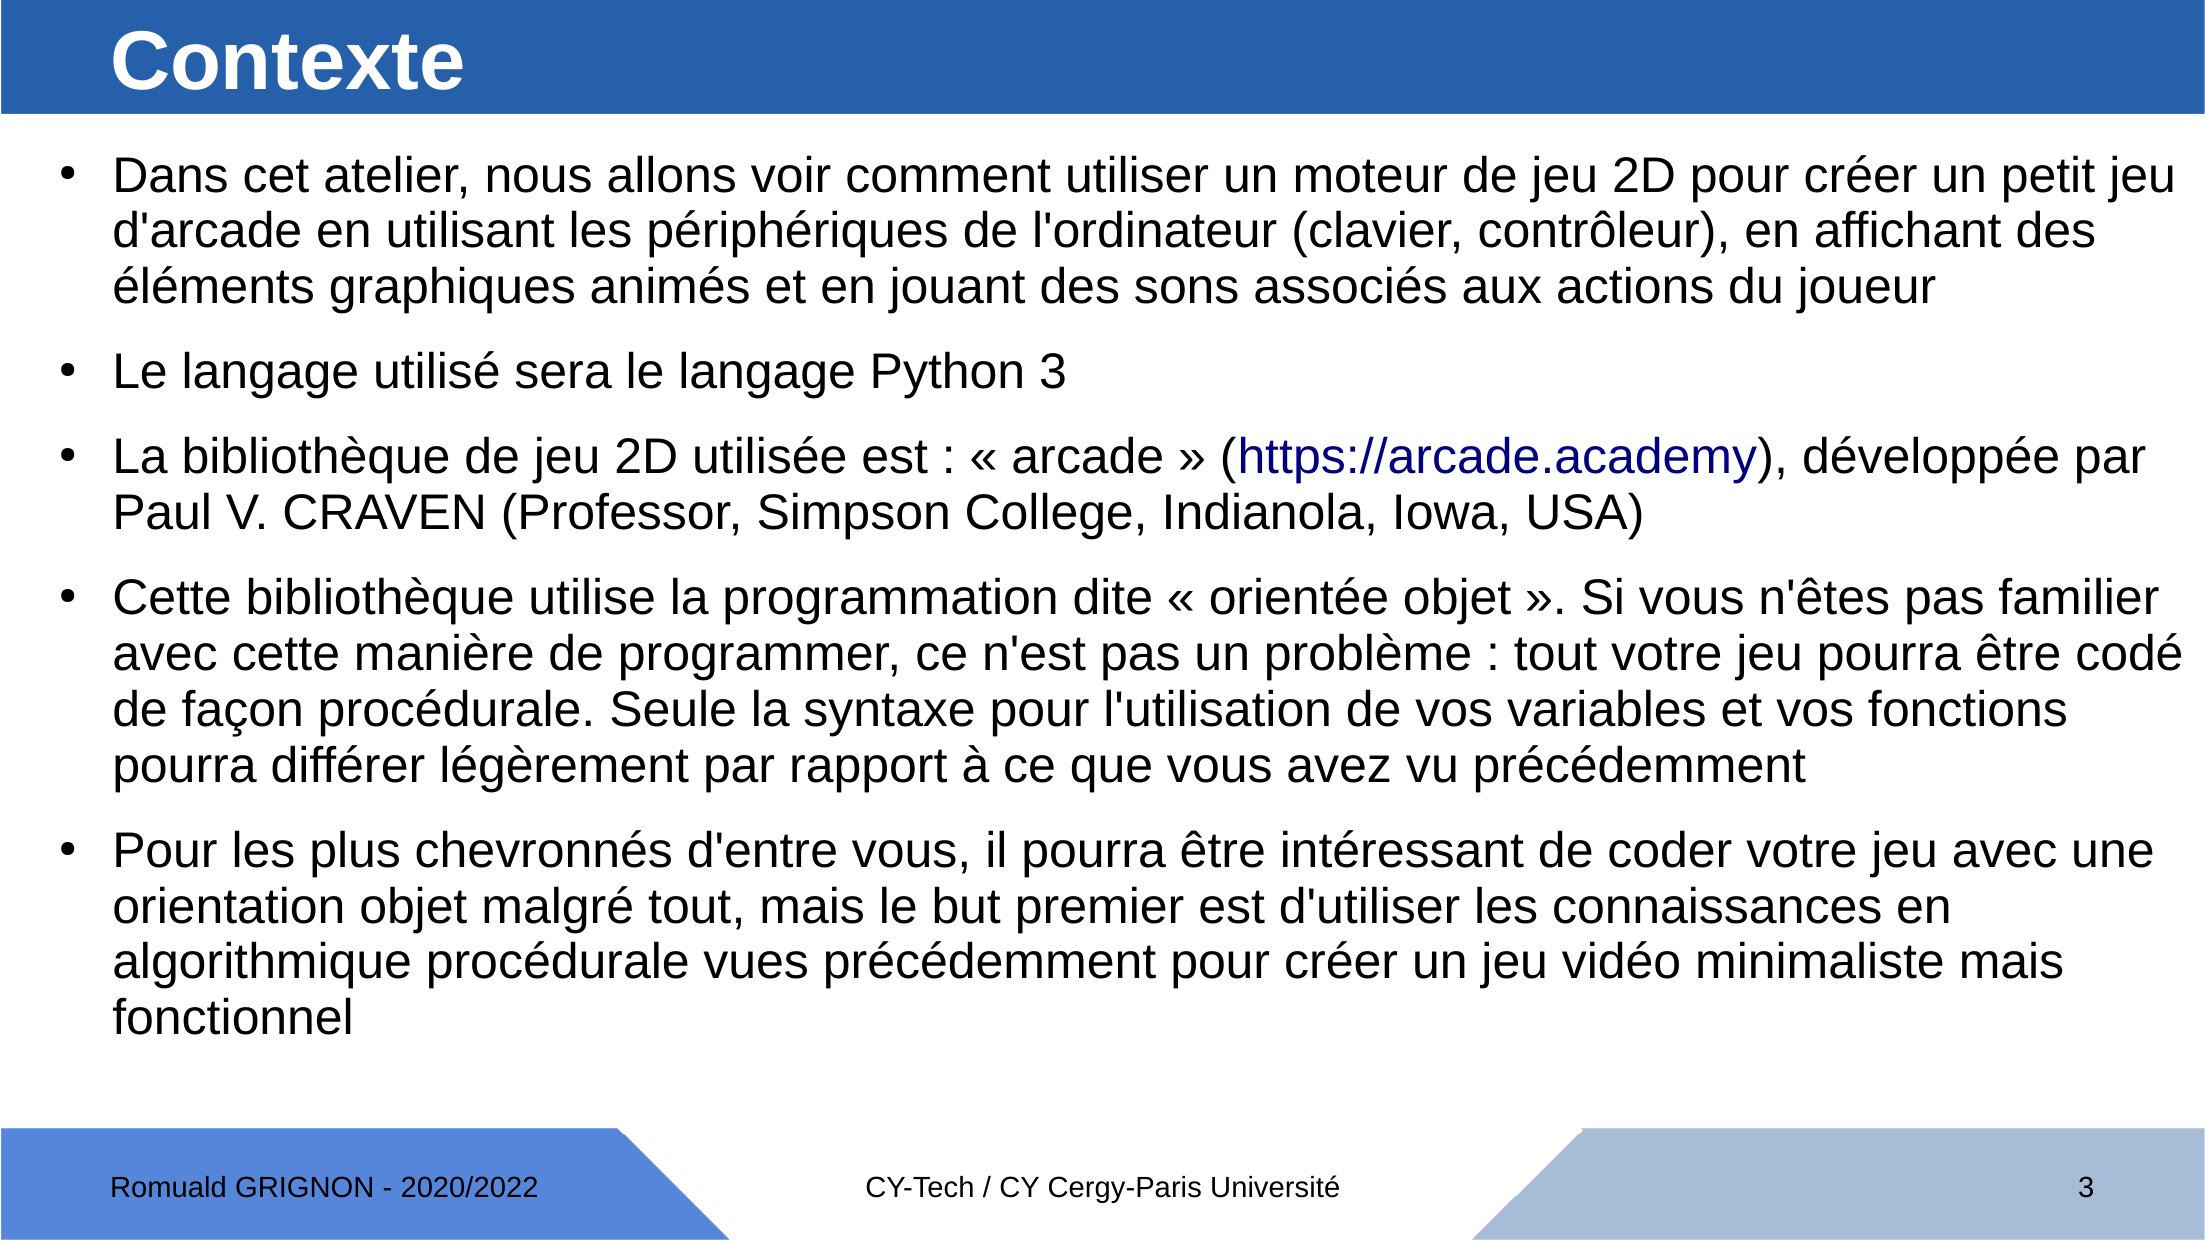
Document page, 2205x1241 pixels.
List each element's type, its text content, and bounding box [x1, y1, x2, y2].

picture [0, 0, 2205, 1241]
list Dans cet atelier, nous allons voir comment utiliser un moteur de jeu 2D pour créer un petit jeu d'arcade en utilisant les périphériques de l'ordinateur (clavier, contrôleur), en affichant des éléments graphiques animés et en jouant des sons associés aux actions du joueur Le langage utilisé sera le langage Python 3 La bibliothèque de jeu 2D utilisée est : « arcade » (https://arcade.academy), développée par Paul V. CRAVEN (Professor, Simpson College, Indianola, Iowa, USA) Cette bibliothèque utilise la programmation dite « orientée objet ». Si vous n'êtes pas familier avec cette manière de programmer, ce n'est pas un problème : tout votre jeu pourra être codé de façon procédurale. Seule la syntaxe pour l'utilisation de vos variables et vos fonctions pourra différer légèrement par rapport à ce que vous avez vu précédemment Pour les plus chevronnés d'entre vous, il pourra être intéressant de coder votre jeu avec une orientation objet malgré tout, mais le but premier est d'utiliser les connaissances en algorithmique procédurale vues précédemment pour créer un jeu vidéo minimaliste mais fonctionnel [41, 217, 2191, 1087]
title Contexte [110, 49, 2095, 217]
